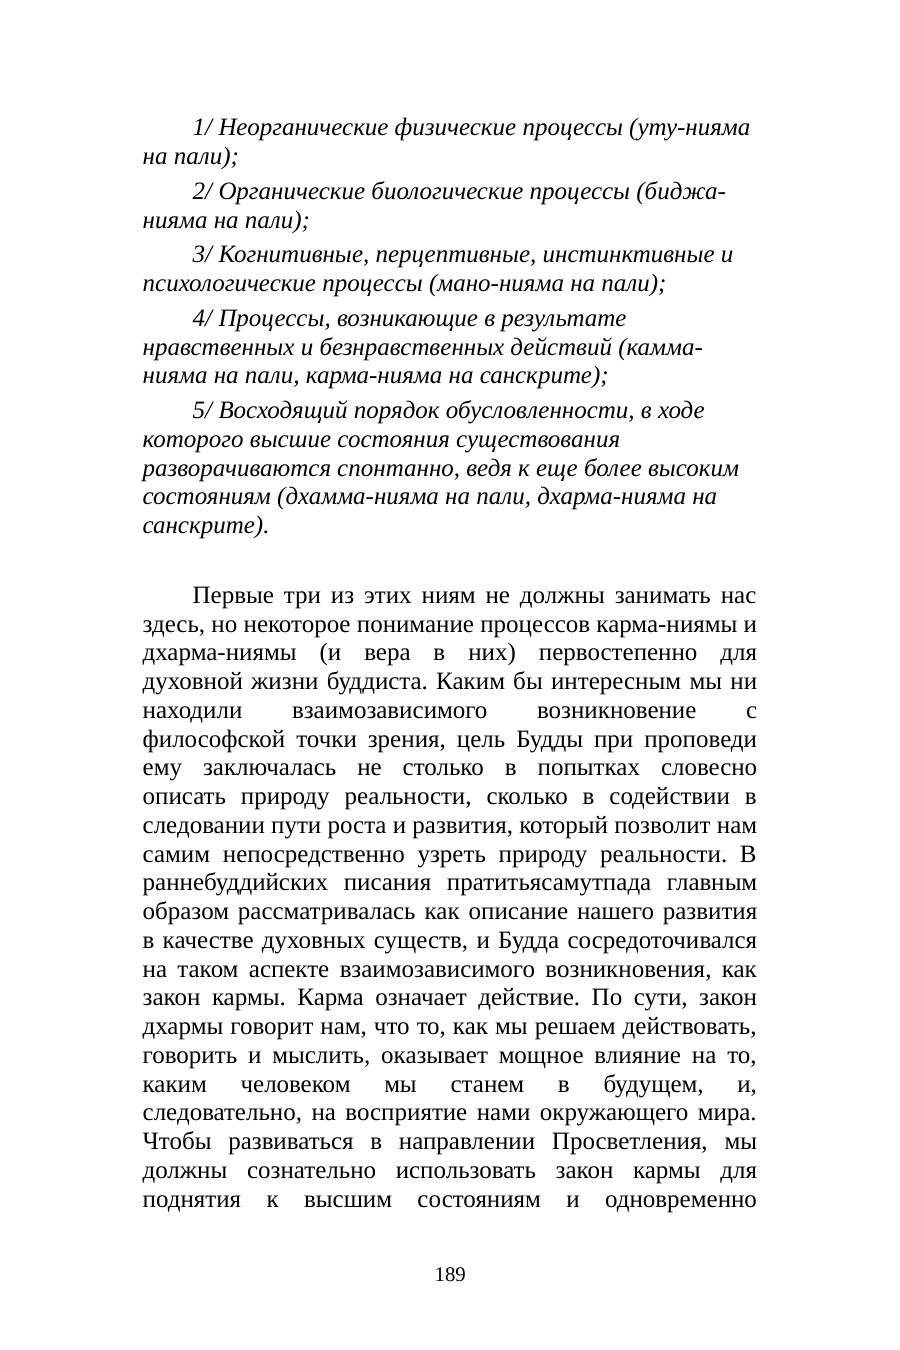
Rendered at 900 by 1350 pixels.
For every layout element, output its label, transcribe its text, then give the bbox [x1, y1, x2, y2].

text Первые три из этих ниям не должны занимать нас здесь, но некоторое понимание процессов карма-ниямы и дхарма-ниямы (и вера в них) первостепенно для духовной жизни буддиста. Каким бы интересным мы ни находили взаимозависимого возникновение с философской точки зрения, цель Будды при проповеди ему заключалась не столько в попытках словесно описать природу реальности, сколько в содействии в следовании пути роста и развития, который позволит нам самим непосредственно узреть природу реальности. В раннебуддийских писания пратитьясамутпада главным образом рассматривалась как описание нашего развития в качестве духовных существ, и Будда сосредоточивался на таком аспекте взаимозависимого возникновения, как закон кармы. Карма означает действие. По сути, закон дхармы говорит нам, что то, как мы решаем действовать, говорить и мыслить, оказывает мощное влияние на то, каким человеком мы станем в будущем, и, следовательно, на восприятие нами окружающего мира. Чтобы развиваться в направлении Просветления, мы должны сознательно использовать закон кармы для поднятия к высшим состояниям и одновременно [142, 580, 757, 1212]
text 3/ Когнитивные, перцептивные, инстинктивные и психологические процессы (мано-нияма на пали); [142, 239, 757, 297]
text 1/ Неорганические физические процессы (уту-нияма на пали); [142, 112, 757, 170]
text 5/ Восходящий порядок обусловленности, в ходе которого высшие состояния существования разворачиваются спонтанно, ведя к еще более высоким состояниям (дхамма-нияма на пали, дхарма-нияма на санскрите). [142, 395, 757, 539]
text 2/ Органические биологические процессы (биджа-нияма на пали); [142, 176, 757, 233]
text 4/ Процессы, возникающие в результате нравственных и безнравственных действий (камма-нияма на пали, карма-нияма на санскрите); [142, 303, 757, 389]
